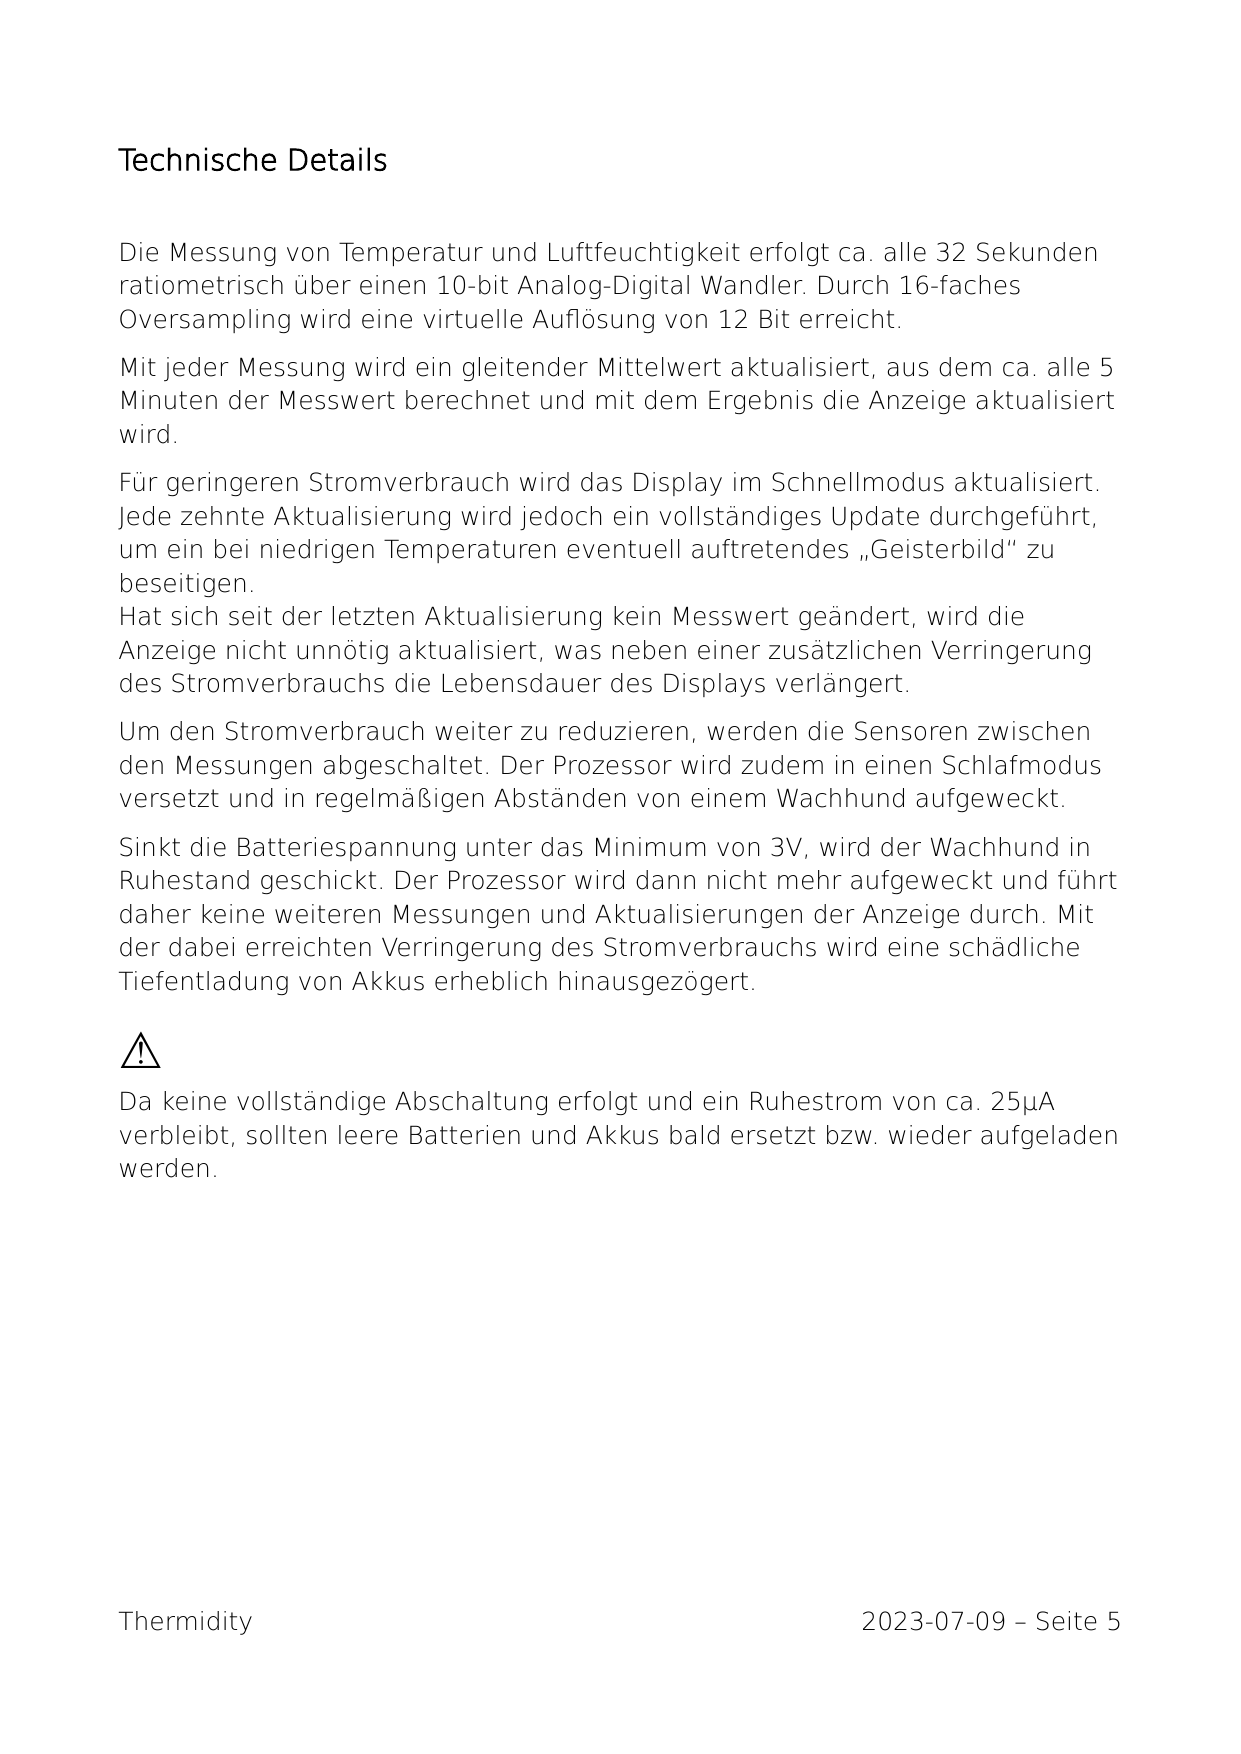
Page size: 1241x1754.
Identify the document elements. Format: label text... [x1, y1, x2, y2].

text Sinkt die Batteriespannung unter das Minimum von 3V, wird der Wachhund in Ruhestand geschickt. Der Prozessor wird dann nicht mehr aufgeweckt und führt daher keine weiteren Messungen und Aktualisierungen der Anzeige durch. Mit der dabei erreichten Verringerung des Stromverbrauchs wird eine schädliche Tiefentladung von Akkus erheblich hinausgezögert. [118, 833, 1122, 996]
text Um den Stromverbrauch weiter zu reduzieren, werden die Sensoren zwischen den Messungen abgeschaltet. Der Prozessor wird zudem in einen Schlafmodus versetzt und in regelmäßigen Abständen von einem Wachhund aufgeweckt. [118, 717, 1122, 814]
text ⚠ Da keine vollständige Abschaltung erfolgt und ein Ruhestrom von ca. 25µA verbleibt, sollten leere Batterien und Akkus bald ersetzt bzw. wieder aufgeladen werden. [118, 1015, 1122, 1184]
text Die Messung von Temperatur und Luftfeuchtigkeit erfolgt ca. alle 32 Sekunden ratiometrisch über einen 10-bit Analog-Digital Wandler. Durch 16-faches Oversampling wird eine virtuelle Auflösung von 12 Bit erreicht. [118, 238, 1122, 334]
text Mit jeder Messung wird ein gleitender Mittelwert aktualisiert, aus dem ca. alle 5 Minuten der Messwert berechnet und mit dem Ergebnis die Anzeige aktualisiert wird. [118, 353, 1122, 449]
subtitle Technische Details [118, 143, 1122, 177]
text Für geringeren Stromverbrauch wird das Display im Schnellmodus aktualisiert. Jede zehnte Aktualisierung wird jedoch ein vollständiges Update durchgeführt, um ein bei niedrigen Temperaturen eventuell auftretendes „Geisterbild“ zu beseitigen. Hat sich seit der letzten Aktualisierung kein Messwert geändert, wird die Anzeige nicht unnötig aktualisiert, was neben einer zusätzlichen Verringerung des Stromverbrauchs die Lebensdauer des Displays verlängert. [118, 468, 1122, 698]
